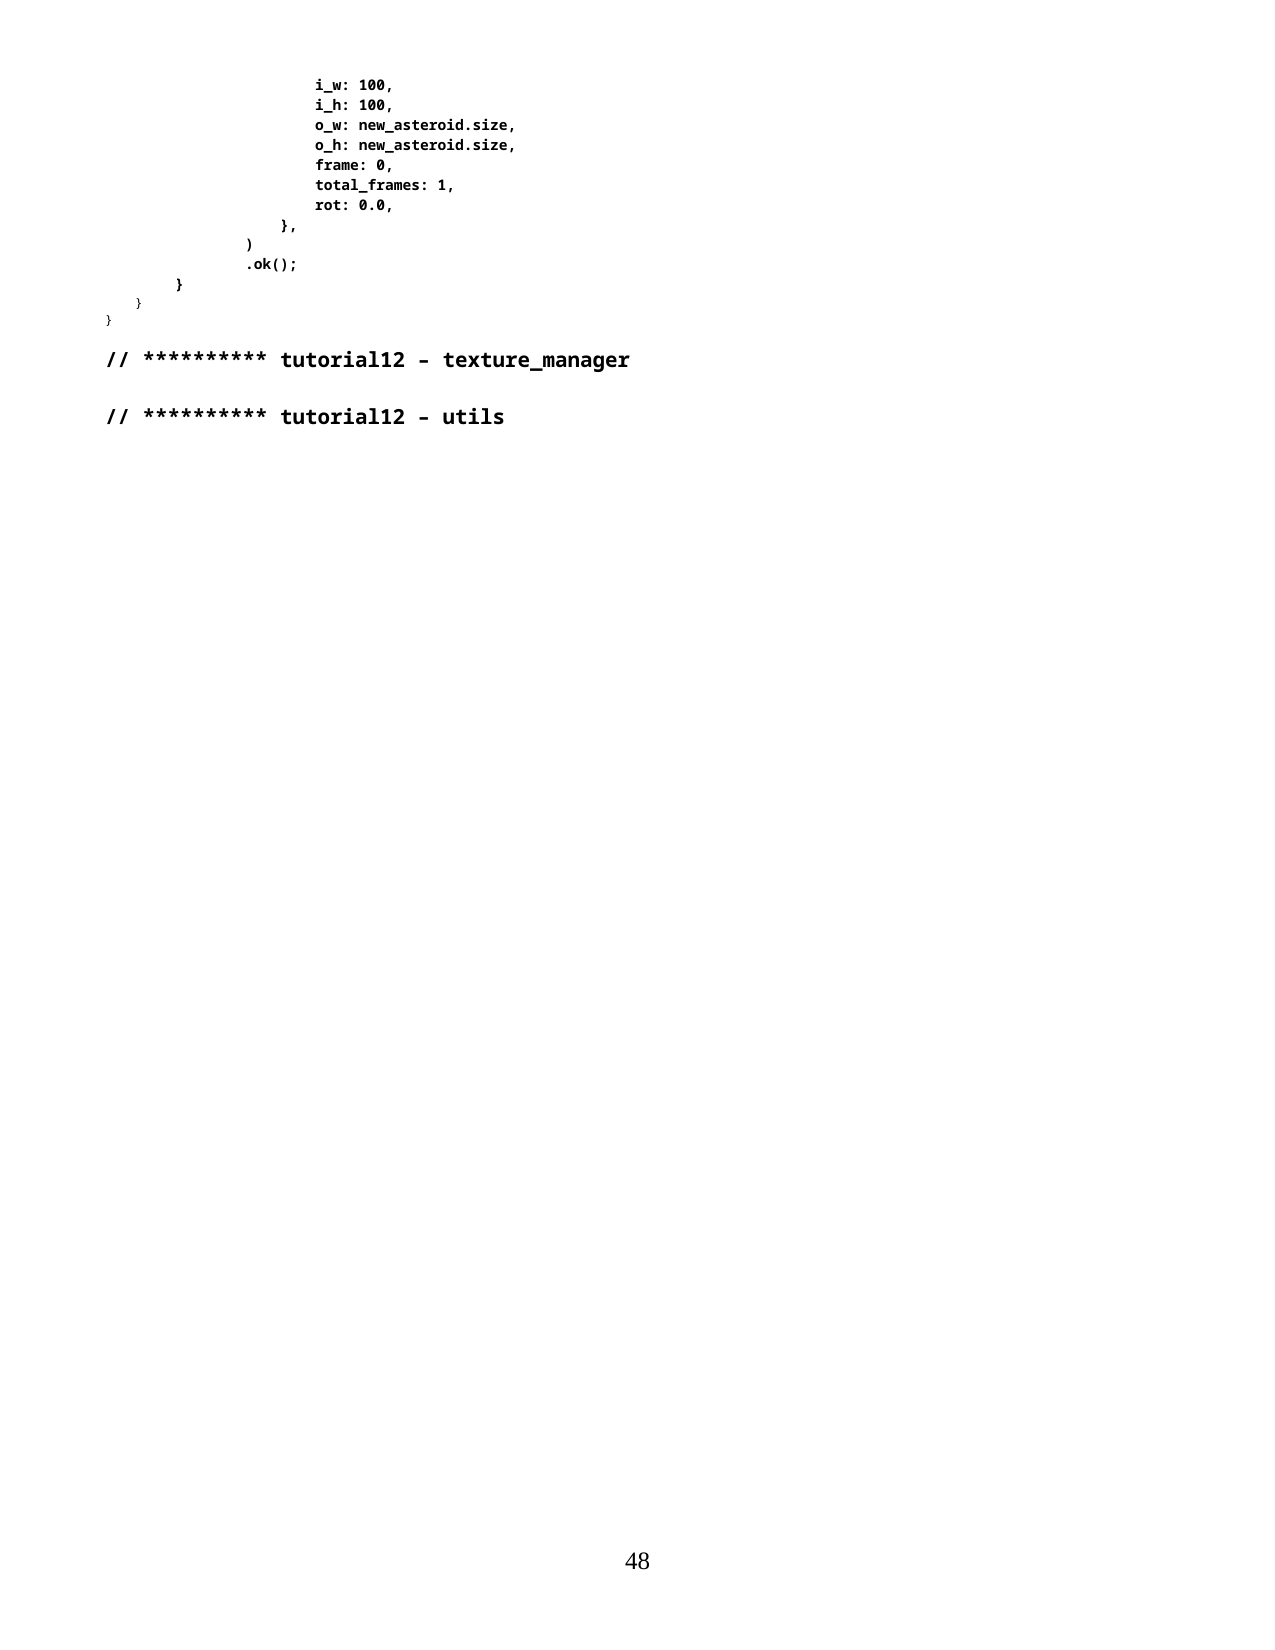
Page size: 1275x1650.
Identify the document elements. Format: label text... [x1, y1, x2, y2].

text i_w: 100, [105, 75, 1170, 95]
text .ok(); [105, 254, 1170, 274]
text // ********** tutorial12 – texture_manager [105, 345, 1170, 373]
text } [105, 311, 1170, 328]
text } [105, 274, 1170, 294]
text } [105, 294, 1170, 311]
text frame: 0, [105, 154, 1170, 174]
text rot: 0.0, [105, 194, 1170, 214]
text // ********** tutorial12 – utils [105, 402, 1170, 430]
text o_h: new_asteroid.size, [105, 135, 1170, 154]
text total_frames: 1, [105, 174, 1170, 194]
text o_w: new_asteroid.size, [105, 115, 1170, 135]
text i_h: 100, [105, 95, 1170, 115]
text ) [105, 234, 1170, 254]
text }, [105, 214, 1170, 234]
